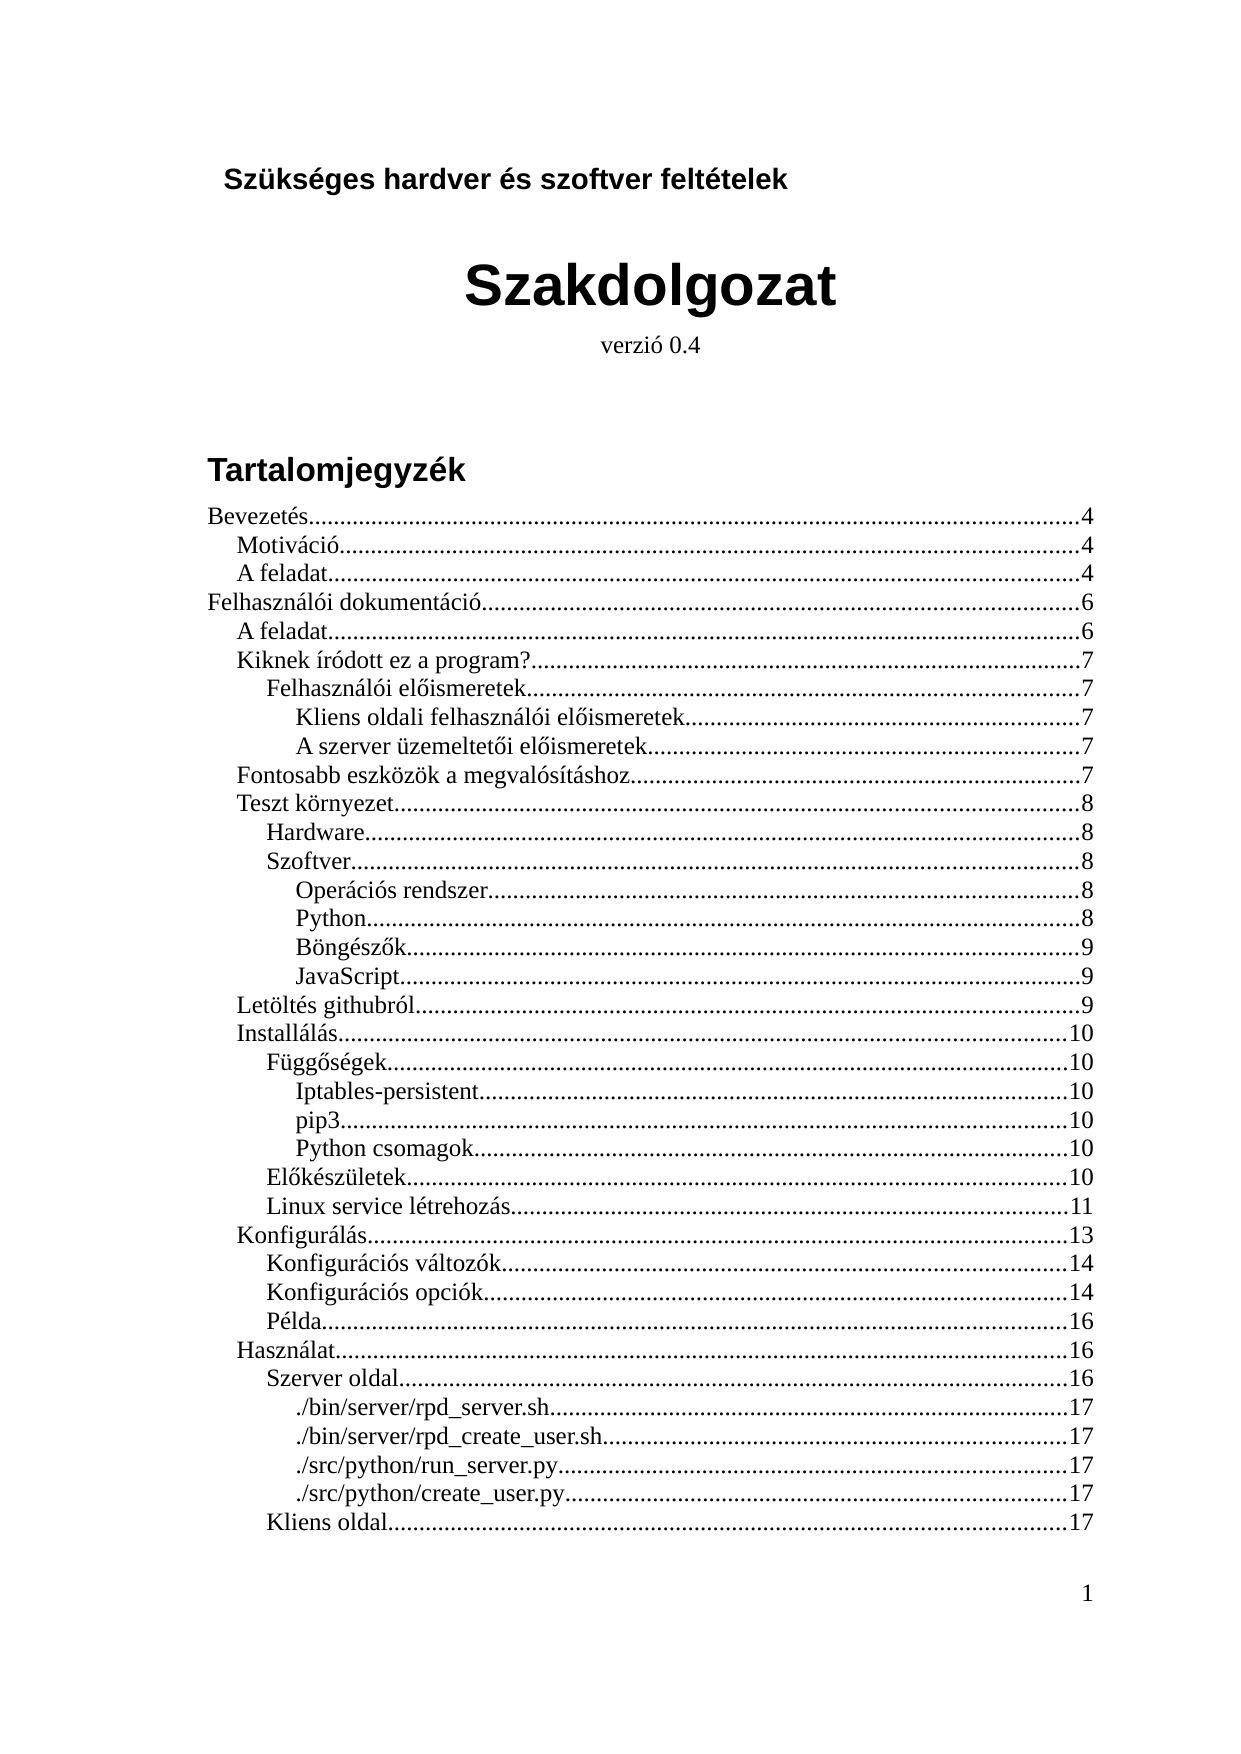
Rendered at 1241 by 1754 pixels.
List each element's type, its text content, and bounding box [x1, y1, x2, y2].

text ./bin/server/rpd_server.sh 17 [295, 1392, 1093, 1421]
text Linux service létrehozás 11 [266, 1191, 1093, 1220]
subtitle Tartalomjegyzék [207, 450, 1093, 488]
text Hardware 8 [266, 817, 1093, 846]
text Szoftver 8 [266, 846, 1093, 875]
text Kliens oldal 17 [266, 1507, 1093, 1536]
text JavaScript 9 [295, 961, 1093, 990]
text Függőségek 10 [266, 1047, 1093, 1076]
text pip3 10 [295, 1105, 1093, 1133]
text Kiknek íródott ez a program? 7 [236, 645, 1093, 673]
text Használat 16 [236, 1335, 1093, 1363]
text Bevezetés 4 [207, 501, 1093, 530]
text Iptables-persistent 10 [295, 1076, 1093, 1105]
text Előkészületek 10 [266, 1162, 1093, 1191]
text Python 8 [295, 903, 1093, 932]
text Motiváció 4 [236, 530, 1093, 558]
text ./bin/server/rpd_create_user.sh 17 [295, 1421, 1093, 1450]
text Konfigurációs opciók 14 [266, 1277, 1093, 1306]
title Szakdolgozat [207, 250, 1093, 317]
text ./src/python/create_user.py 17 [295, 1478, 1093, 1507]
text Böngészők 9 [295, 932, 1093, 961]
text Letöltés githubról 9 [236, 990, 1093, 1018]
text verzió 0.4 [207, 330, 1093, 359]
text Példa 16 [266, 1306, 1093, 1335]
text Teszt környezet 8 [236, 788, 1093, 817]
text A feladat 4 [236, 558, 1093, 587]
text Felhasználói dokumentáció 6 [207, 587, 1093, 616]
text Konfigurációs változók 14 [266, 1248, 1093, 1277]
text Operációs rendszer 8 [295, 875, 1093, 903]
text A szerver üzemeltetői előismeretek. 7 [295, 731, 1093, 760]
text ./src/python/run_server.py 17 [295, 1450, 1093, 1478]
text Felhasználói előismeretek 7 [266, 673, 1093, 702]
text Konfigurálás 13 [236, 1220, 1093, 1248]
text Installálás 10 [236, 1018, 1093, 1047]
text Szerver oldal 16 [266, 1363, 1093, 1392]
text Python csomagok 10 [295, 1133, 1093, 1162]
text Kliens oldali felhasználói előismeretek 7 [295, 702, 1093, 731]
text A feladat 6 [236, 616, 1093, 645]
text Fontosabb eszközök a megvalósításhoz 7 [236, 760, 1093, 788]
